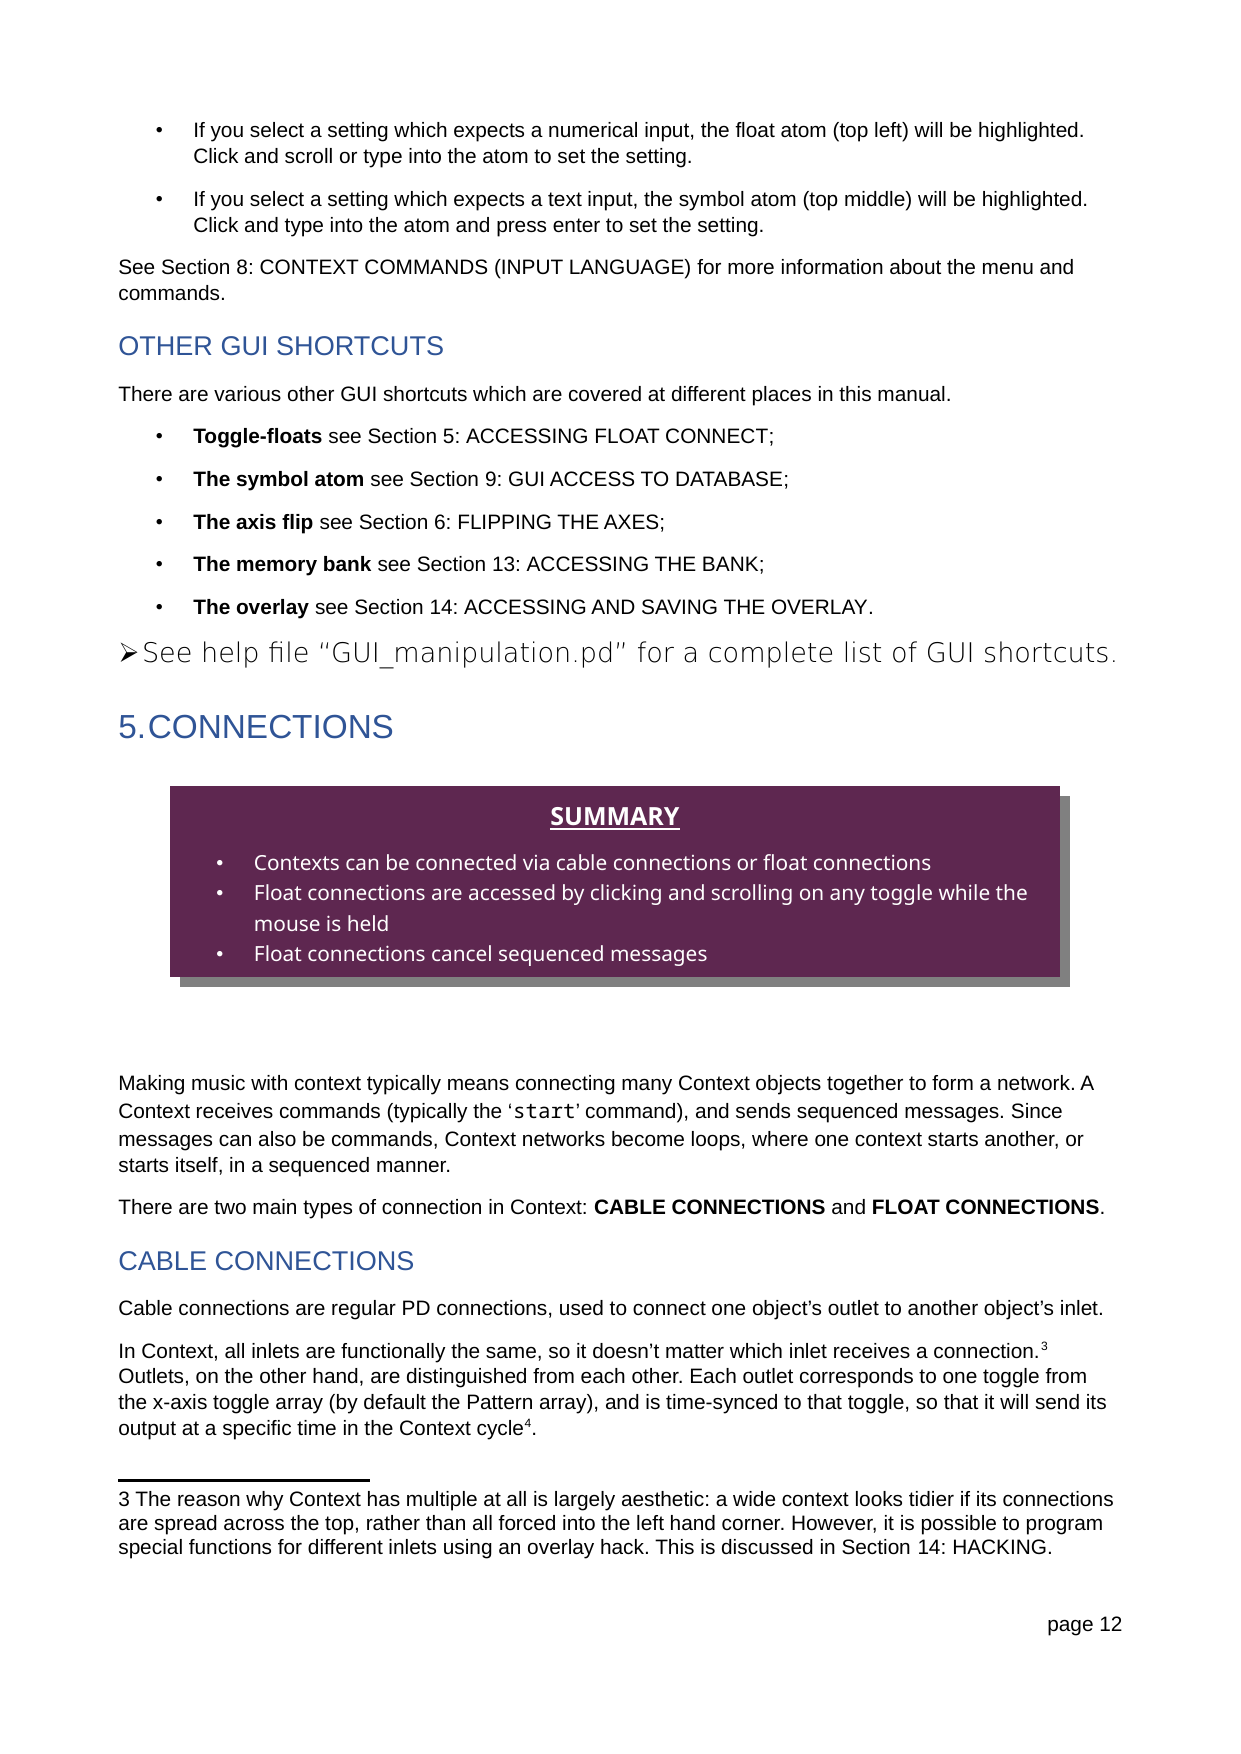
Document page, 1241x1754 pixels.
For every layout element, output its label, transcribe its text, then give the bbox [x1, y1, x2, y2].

subtitle SUMMARY [179, 799, 1051, 833]
subtitle CONNECTIONS [118, 707, 1122, 745]
list If you select a setting which expects a text input, the symbol atom (top middle) will be highlighted. Click and type into the atom and press enter to set the setting. [156, 187, 1122, 236]
list Float connections cancel sequenced messages [216, 939, 1051, 968]
subtitle CABLE CONNECTIONS [118, 1244, 1122, 1276]
text See Section 8: CONTEXT COMMANDS (INPUT LANGUAGE) for more information about the menu and commands. [118, 255, 1122, 305]
list The memory bank see Section 13: ACCESSING THE BANK; [156, 552, 1122, 576]
list Toggle-floats see Section 5: ACCESSING FLOAT CONNECT; [156, 424, 1122, 448]
subtitle OTHER GUI SHORTCUTS [118, 330, 1122, 362]
list Contexts can be connected via cable connections or float connections [216, 848, 1051, 876]
text Cable connections are regular PD connections, used to connect one object’s outlet to another object’s inlet. [118, 1296, 1122, 1320]
list Float connections are accessed by clicking and scrolling on any toggle while the mouse is held [216, 878, 1051, 937]
text There are various other GUI shortcuts which are covered at different places in this manual. [118, 382, 1122, 406]
text There are two main types of connection in Context: CABLE CONNECTIONS and FLOAT CONNECTIONS. [118, 1195, 1122, 1219]
text In Context, all inlets are functionally the same, so it doesn’t matter which inlet receives a connection. Outlets, on the other hand, are distinguished from each other. Each outlet corresponds to one toggle from the x-axis toggle array (by default the Pattern array), and is time-synced to that toggle, so that it will send its output at a specific time in the Context cycle. [118, 1338, 1122, 1440]
list The overlay see Section 14: ACCESSING AND SAVING THE OVERLAY. [156, 595, 1122, 619]
list See help file “GUI_manipulation.pd” for a complete list of GUI shortcuts. [118, 637, 1122, 669]
list The axis flip see Section 6: FLIPPING THE AXES; [156, 509, 1122, 533]
list The symbol atom see Section 9: GUI ACCESS TO DATABASE; [156, 467, 1122, 491]
text Making music with context typically means connecting many Context objects together to form a network. A Context receives commands (typically the ‘start’ command), and sends sequenced messages. Since messages can also be commands, Context networks become loops, where one context starts another, or starts itself, in a sequenced manner. [118, 1070, 1122, 1177]
text The reason why Context has multiple at all is largely aesthetic: a wide context looks tidier if its connections are spread across the top, rather than all forced into the left hand corner. However, it is possible to program special functions for different inlets using an overlay hack. This is discussed in Section 14: HACKING. [118, 1487, 1122, 1558]
list If you select a setting which expects a numerical input, the float atom (top left) will be highlighted. Click and scroll or type into the atom to set the setting. [156, 118, 1122, 168]
